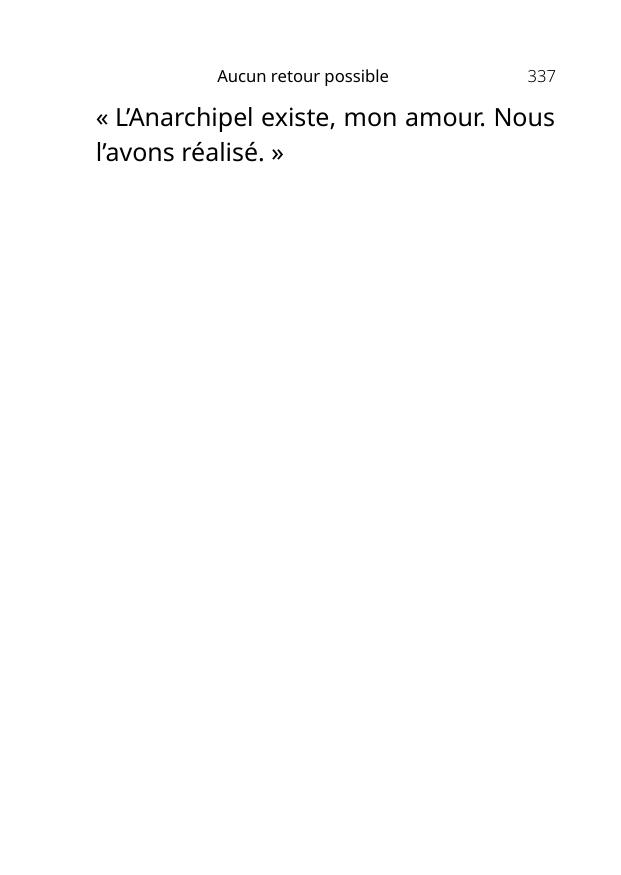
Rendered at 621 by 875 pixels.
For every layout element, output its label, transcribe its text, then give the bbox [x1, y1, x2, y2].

text « L’Anarchipel existe, mon amour. Nous l’avons réalisé. » [96, 100, 555, 168]
